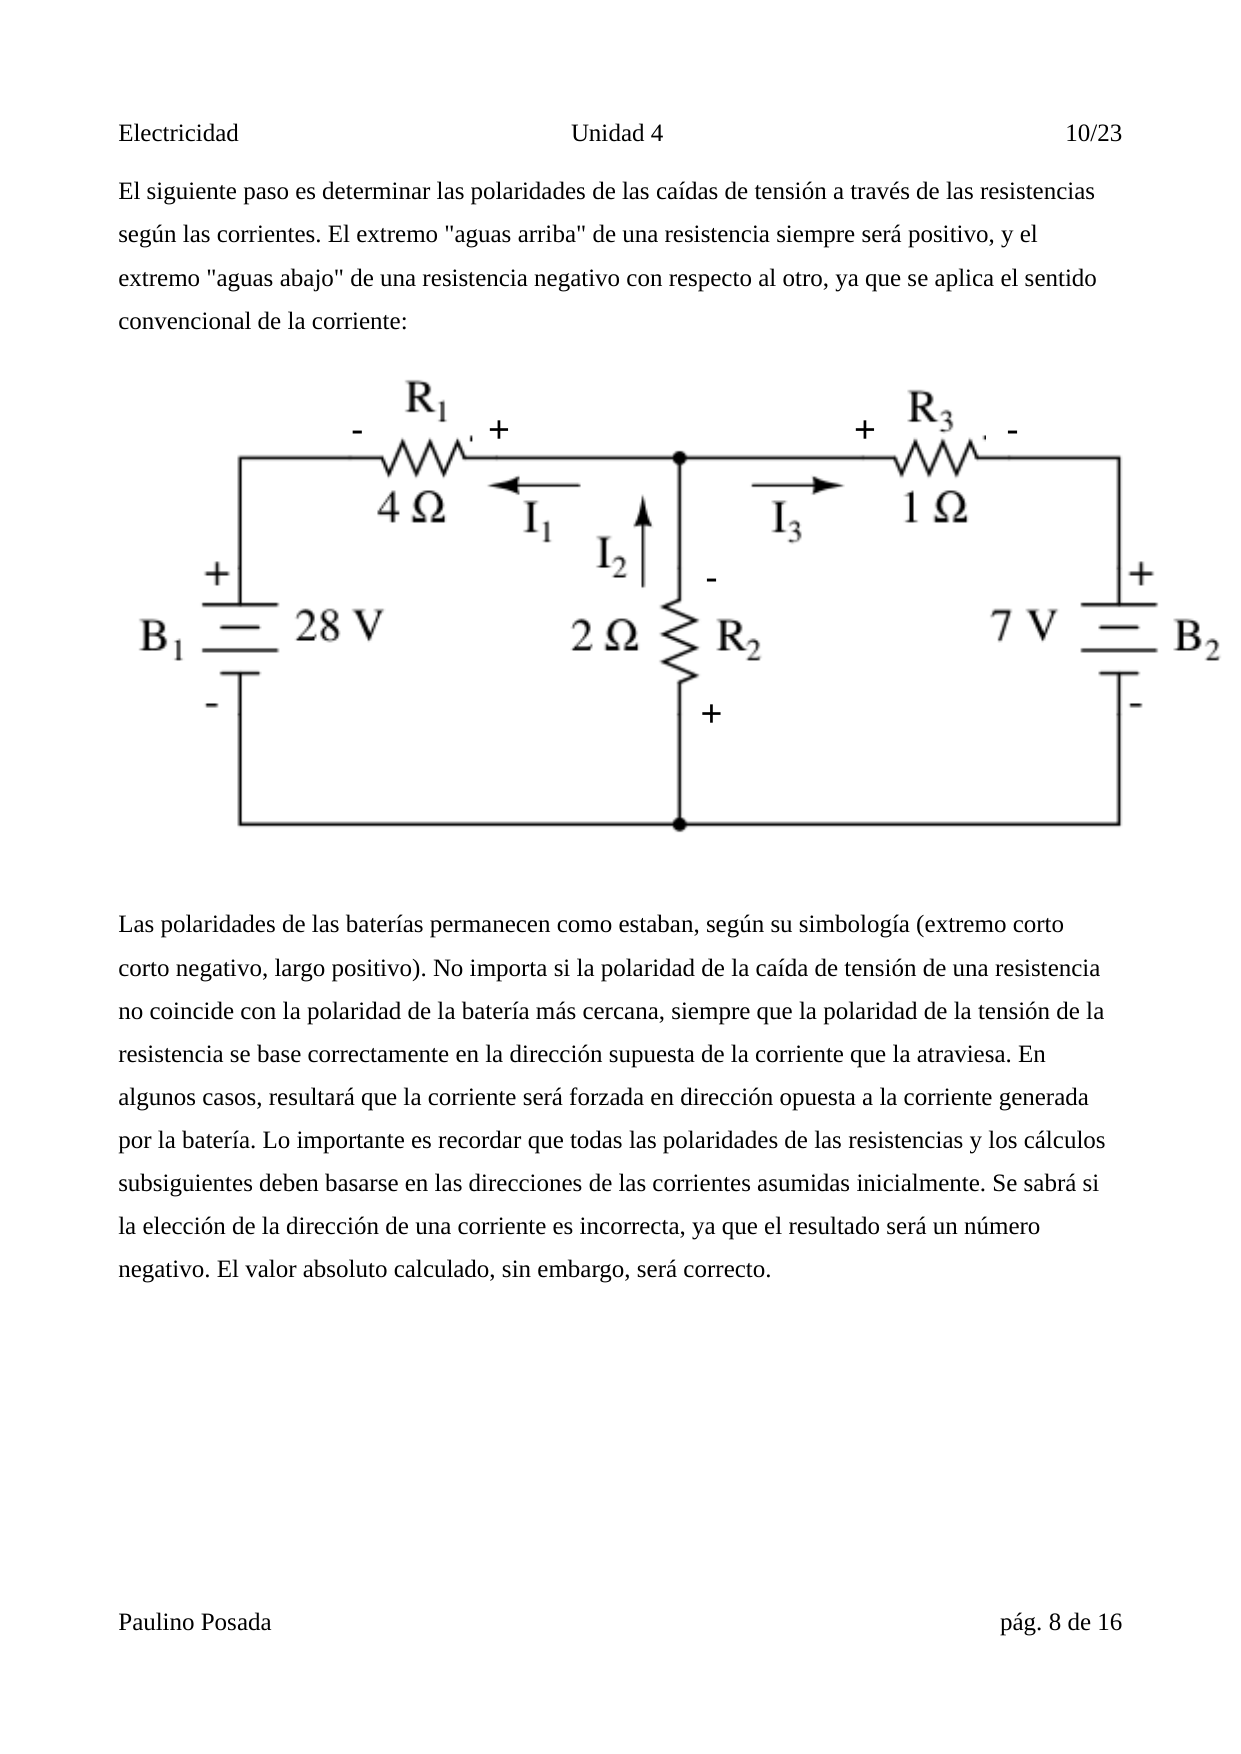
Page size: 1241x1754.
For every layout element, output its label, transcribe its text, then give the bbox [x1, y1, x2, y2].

text El siguiente paso es determinar las polaridades de las caídas de tensión a través de las resistencias según las corrientes. El extremo "aguas arriba" de una resistencia siempre será positivo, y el extremo "aguas abajo" de una resistencia negativo con respecto al otro, ya que se aplica el sentido convencional de la corriente: [118, 176, 1122, 334]
text Las polaridades de las baterías permanecen como estaban, según su simbología (extremo corto [118, 909, 1122, 938]
text corto negativo, largo positivo). No importa si la polaridad de la caída de tensión de una resistencia no coincide con la polaridad de la batería más cercana, siempre que la polaridad de la tensión de la resistencia se base correctamente en la dirección supuesta de la corriente que la atraviesa. En algunos casos, resultará que la corriente será forzada en dirección opuesta a la corriente generada por la batería. Lo importante es recordar que todas las polaridades de las resistencias y los cálculos subsiguientes deben basarse en las direcciones de las corrientes asumidas inicialmente. Se sabrá si la elección de la dirección de una corriente es incorrecta, ya que el resultado será un número negativo. El valor absoluto calculado, sin embargo, será correcto. [118, 953, 1122, 1283]
picture [118, 363, 1241, 844]
